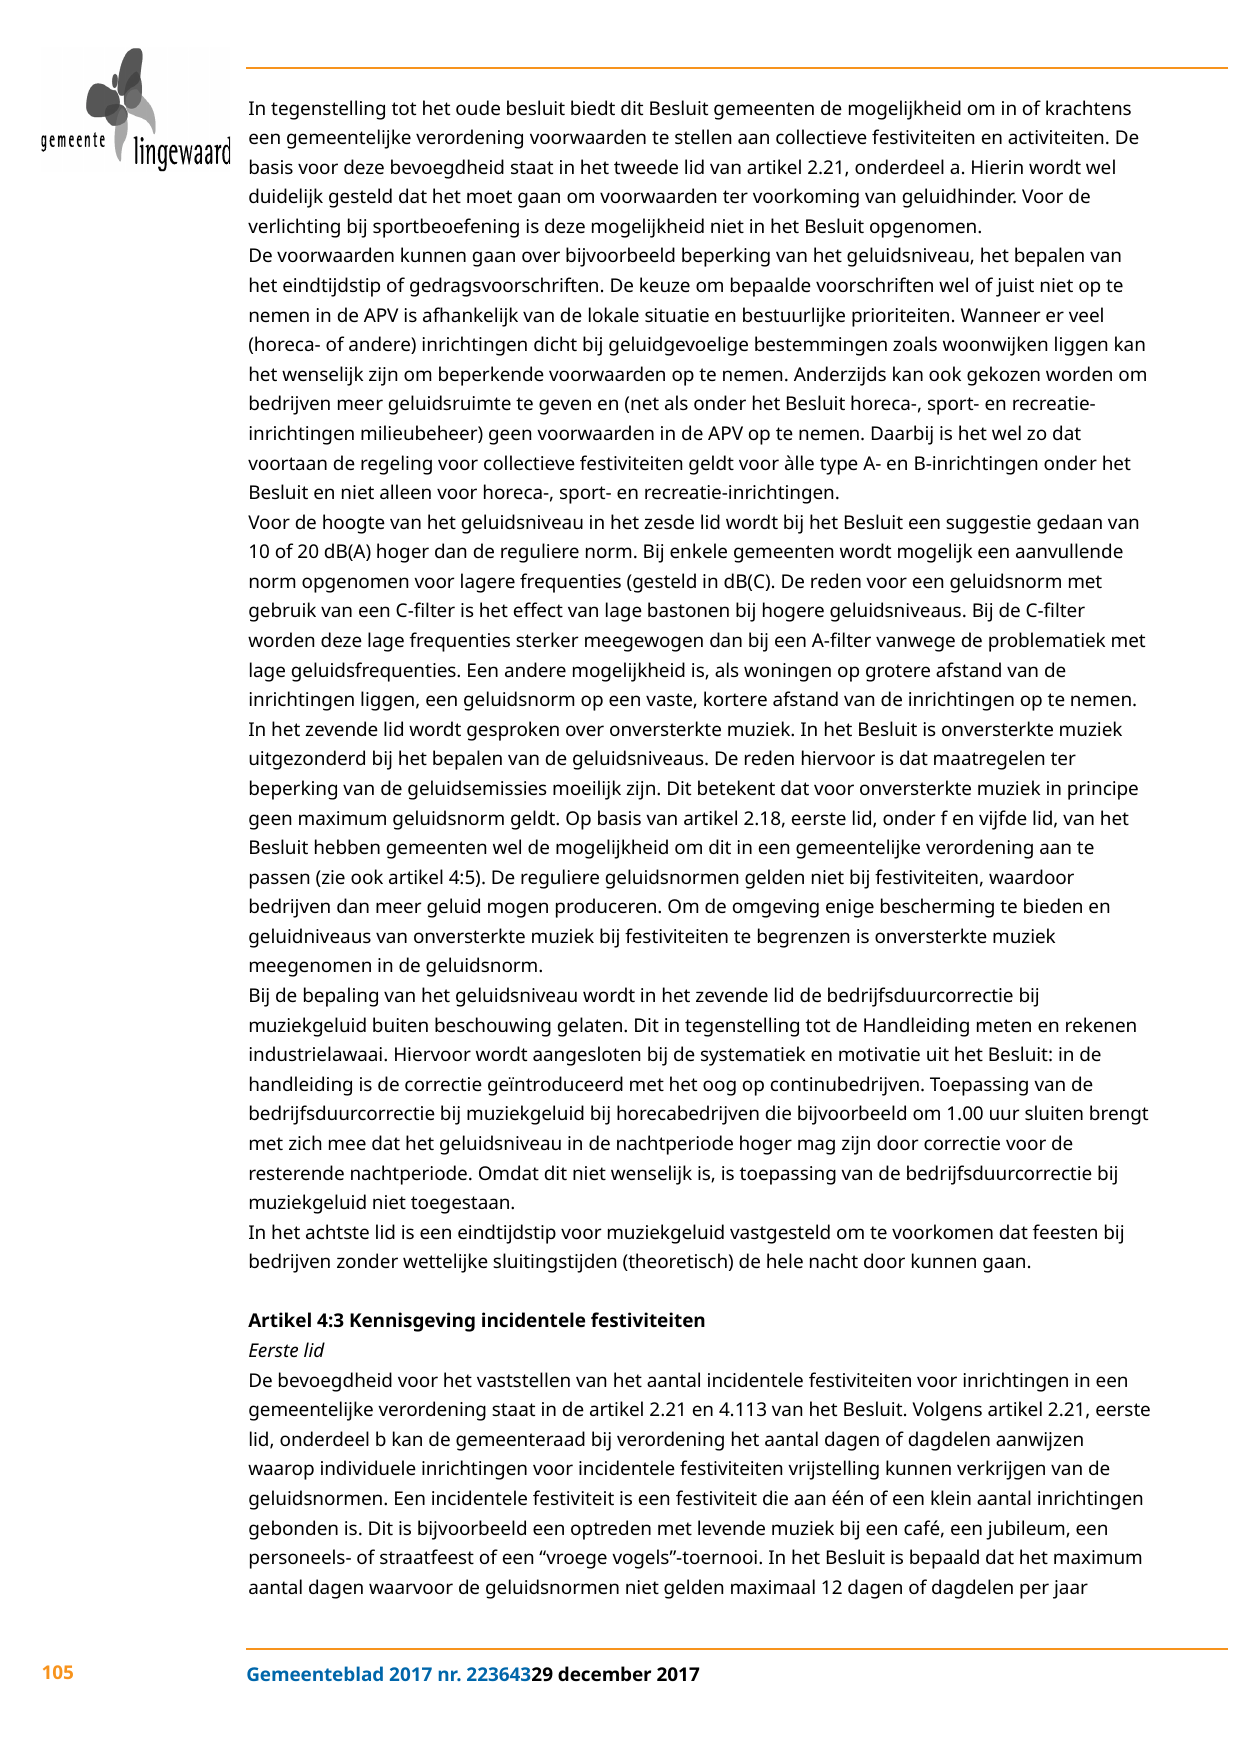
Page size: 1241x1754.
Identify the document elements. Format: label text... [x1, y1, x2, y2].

text Eerste lid [248, 1337, 1152, 1363]
text In het zevende lid wordt gesproken over onversterkte muziek. In het Besluit is onversterkte muziek uitgezonderd bij het bepalen van de geluidsniveaus. De reden hiervoor is dat maatregelen ter beperking van de geluidsemissies moeilijk zijn. Dit betekent dat voor onversterkte muziek in principe geen maximum geluidsnorm geldt. Op basis van artikel 2.18, eerste lid, onder f en vijfde lid, van het Besluit hebben gemeenten wel de mogelijkheid om dit in een gemeentelijke verordening aan te passen (zie ook artikel 4:5). De reguliere geluidsnormen gelden niet bij festiviteiten, waardoor bedrijven dan meer geluid mogen produceren. Om de omgeving enige bescherming te bieden en geluidniveaus van onversterkte muziek bij festiviteiten te begrenzen is onversterkte muziek meegenomen in de geluidsnorm. [248, 716, 1152, 978]
text Voor de hoogte van het geluidsniveau in het zesde lid wordt bij het Besluit een suggestie gedaan van 10 of 20 dB(A) hoger dan de reguliere norm. Bij enkele gemeenten wordt mogelijk een aanvullende norm opgenomen voor lagere frequenties (gesteld in dB(C). De reden voor een geluidsnorm met gebruik van een C-filter is het effect van lage bastonen bij hogere geluidsniveaus. Bij de C-filter worden deze lage frequenties sterker meegewogen dan bij een A-filter vanwege de problematiek met lage geluidsfrequenties. Een andere mogelijkheid is, als woningen op grotere afstand van de inrichtingen liggen, een geluidsnorm op een vaste, kortere afstand van de inrichtingen op te nemen. [248, 509, 1152, 712]
text Artikel 4:3 Kennisgeving incidentele festiviteiten [248, 1308, 1152, 1333]
text De bevoegdheid voor het vaststellen van het aantal incidentele festiviteiten voor inrichtingen in een gemeentelijke verordening staat in de artikel 2.21 en 4.113 van het Besluit. Volgens artikel 2.21, eerste lid, onderdeel b kan de gemeenteraad bij verordening het aantal dagen of dagdelen aanwijzen waarop individuele inrichtingen voor incidentele festiviteiten vrijstelling kunnen verkrijgen van de geluidsnormen. Een incidentele festiviteit is een festiviteit die aan één of een klein aantal inrichtingen gebonden is. Dit is bijvoorbeeld een optreden met levende muziek bij een café, een jubileum, een personeels- of straatfeest of een “vroege vogels”-toernooi. In het Besluit is bepaald dat het maximum aantal dagen waarvoor de geluidsnormen niet gelden maximaal 12 dagen of dagdelen per jaar [248, 1367, 1152, 1600]
text In het achtste lid is een eindtijdstip voor muziekgeluid vastgesteld om te voorkomen dat feesten bij bedrijven zonder wettelijke sluitingstijden (theoretisch) de hele nacht door kunnen gaan. [248, 1219, 1152, 1274]
picture [41, 47, 231, 172]
text De voorwaarden kunnen gaan over bijvoorbeeld beperking van het geluidsniveau, het bepalen van het eindtijdstip of gedragsvoorschriften. De keuze om bepaalde voorschriften wel of juist niet op te nemen in de APV is afhankelijk van de lokale situatie en bestuurlijke prioriteiten. Wanneer er veel (horeca- of andere) inrichtingen dicht bij geluidgevoelige bestemmingen zoals woonwijken liggen kan het wenselijk zijn om beperkende voorwaarden op te nemen. Anderzijds kan ook gekozen worden om bedrijven meer geluidsruimte te geven en (net als onder het Besluit horeca-, sport- en recreatie-inrichtingen milieubeheer) geen voorwaarden in de APV op te nemen. Daarbij is het wel zo dat voortaan de regeling voor collectieve festiviteiten geldt voor àlle type A- en B-inrichtingen onder het Besluit en niet alleen voor horeca-, sport- en recreatie-inrichtingen. [248, 243, 1152, 505]
text Bij de bepaling van het geluidsniveau wordt in het zevende lid de bedrijfsduurcorrectie bij muziekgeluid buiten beschouwing gelaten. Dit in tegenstelling tot de Handleiding meten en rekenen industrielawaai. Hiervoor wordt aangesloten bij de systematiek en motivatie uit het Besluit: in de handleiding is de correctie geïntroduceerd met het oog op continubedrijven. Toepassing van de bedrijfsduurcorrectie bij muziekgeluid bij horecabedrijven die bijvoorbeeld om 1.00 uur sluiten brengt met zich mee dat het geluidsniveau in de nachtperiode hoger mag zijn door correctie voor de resterende nachtperiode. Omdat dit niet wenselijk is, is toepassing van de bedrijfsduurcorrectie bij muziekgeluid niet toegestaan. [248, 982, 1152, 1215]
text In tegenstelling tot het oude besluit biedt dit Besluit gemeenten de mogelijkheid om in of krachtens een gemeentelijke verordening voorwaarden te stellen aan collectieve festiviteiten en activiteiten. De basis voor deze bevoegdheid staat in het tweede lid van artikel 2.21, onderdeel a. Hierin wordt wel duidelijk gesteld dat het moet gaan om voorwaarden ter voorkoming van geluidhinder. Voor de verlichting bij sportbeoefening is deze mogelijkheid niet in het Besluit opgenomen. [248, 95, 1152, 239]
